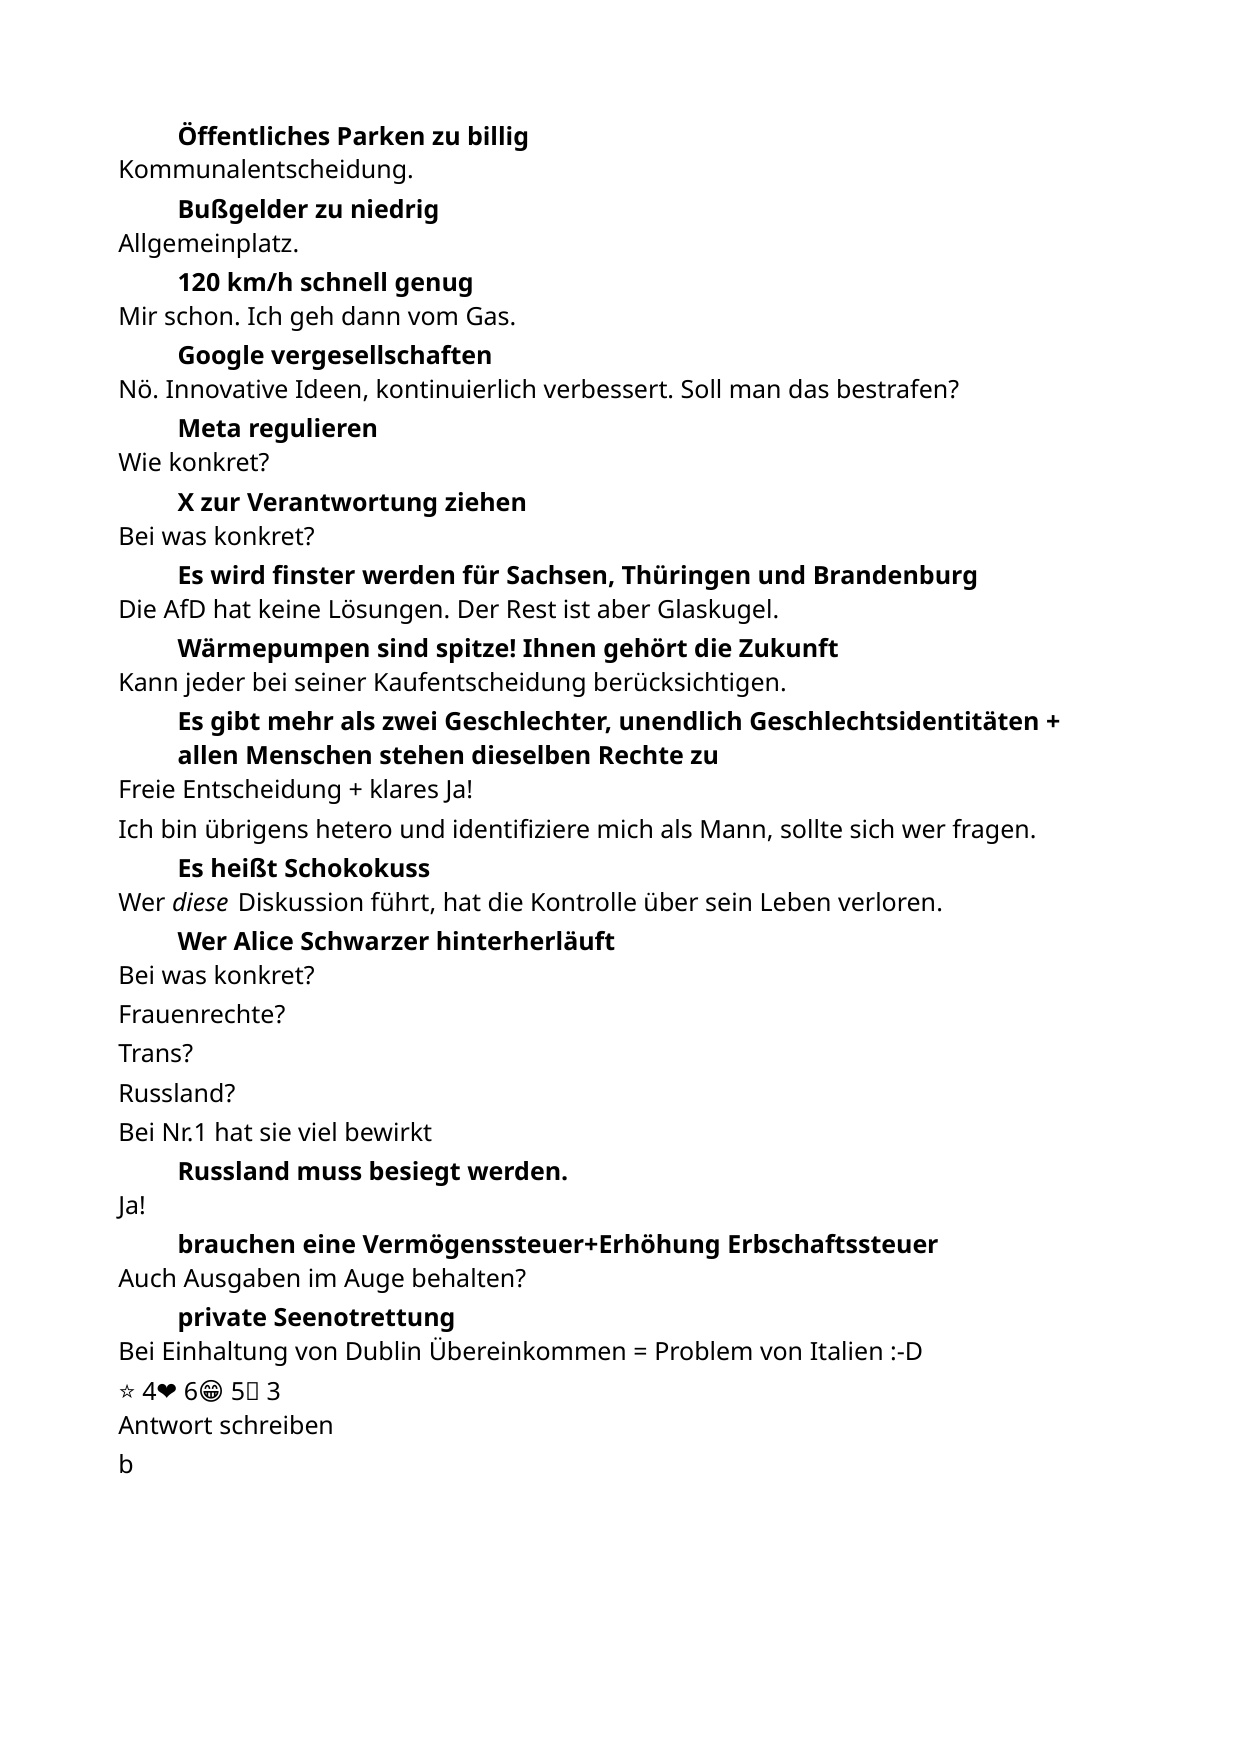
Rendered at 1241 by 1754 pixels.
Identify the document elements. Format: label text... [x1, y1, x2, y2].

text private Seenotrettung [177, 1300, 1063, 1334]
text Trans? [118, 1036, 1122, 1070]
text X zur Verantwortung ziehen [177, 484, 1063, 518]
text b [118, 1446, 1122, 1481]
text ⭐️ 4❤️ 6😁 5🙁 3 [118, 1373, 1122, 1407]
text Google vergesellschaften [177, 338, 1063, 372]
text Meta regulieren [177, 411, 1063, 445]
text Antwort schreiben [118, 1407, 1122, 1441]
text Freie Entscheidung + klares Ja! [118, 772, 1122, 806]
text Bei Nr.1 hat sie viel bewirkt [118, 1114, 1122, 1148]
text Russland muss besiegt werden. [177, 1153, 1063, 1188]
text Allgemeinplatz. [118, 225, 1122, 259]
text Bei Einhaltung von Dublin Übereinkommen = Problem von Italien :-D [118, 1334, 1122, 1368]
text Russland? [118, 1075, 1122, 1109]
text Wer Alice Schwarzer hinterherläuft [177, 924, 1063, 958]
text Bei was konkret? [118, 518, 1122, 552]
text brauchen eine Vermögenssteuer+Erhöhung Erbschaftssteuer [177, 1227, 1063, 1261]
text Bußgelder zu niedrig [177, 191, 1063, 225]
text 120 km/h schnell genug [177, 264, 1063, 299]
text Ja! [118, 1188, 1122, 1222]
text Es wird finster werden für Sachsen, Thüringen und Brandenburg [177, 557, 1063, 592]
text Bei was konkret? [118, 958, 1122, 992]
text Wie konkret? [118, 445, 1122, 479]
text Auch Ausgaben im Auge behalten? [118, 1261, 1122, 1295]
text Kann jeder bei seiner Kaufentscheidung berücksichtigen. [118, 665, 1122, 699]
text Ich bin übrigens hetero und identifiziere mich als Mann, sollte sich wer fragen. [118, 811, 1122, 845]
text Nö. Innovative Ideen, kontinuierlich verbessert. Soll man das bestrafen? [118, 372, 1122, 406]
text Öffentliches Parken zu billig [177, 118, 1063, 152]
text Die AfD hat keine Lösungen. Der Rest ist aber Glaskugel. [118, 592, 1122, 626]
text Es heißt Schokokuss [177, 850, 1063, 884]
text Frauenrechte? [118, 997, 1122, 1031]
text Wer diese Diskussion führt, hat die Kontrolle über sein Leben verloren. [118, 884, 1122, 918]
text Es gibt mehr als zwei Geschlechter, unendlich Geschlechtsidentitäten + allen Menschen stehen dieselben Rechte zu [177, 704, 1063, 772]
text Mir schon. Ich geh dann vom Gas. [118, 299, 1122, 333]
text Wärmepumpen sind spitze! Ihnen gehört die Zukunft [177, 631, 1063, 665]
text Kommunalentscheidung. [118, 152, 1122, 186]
